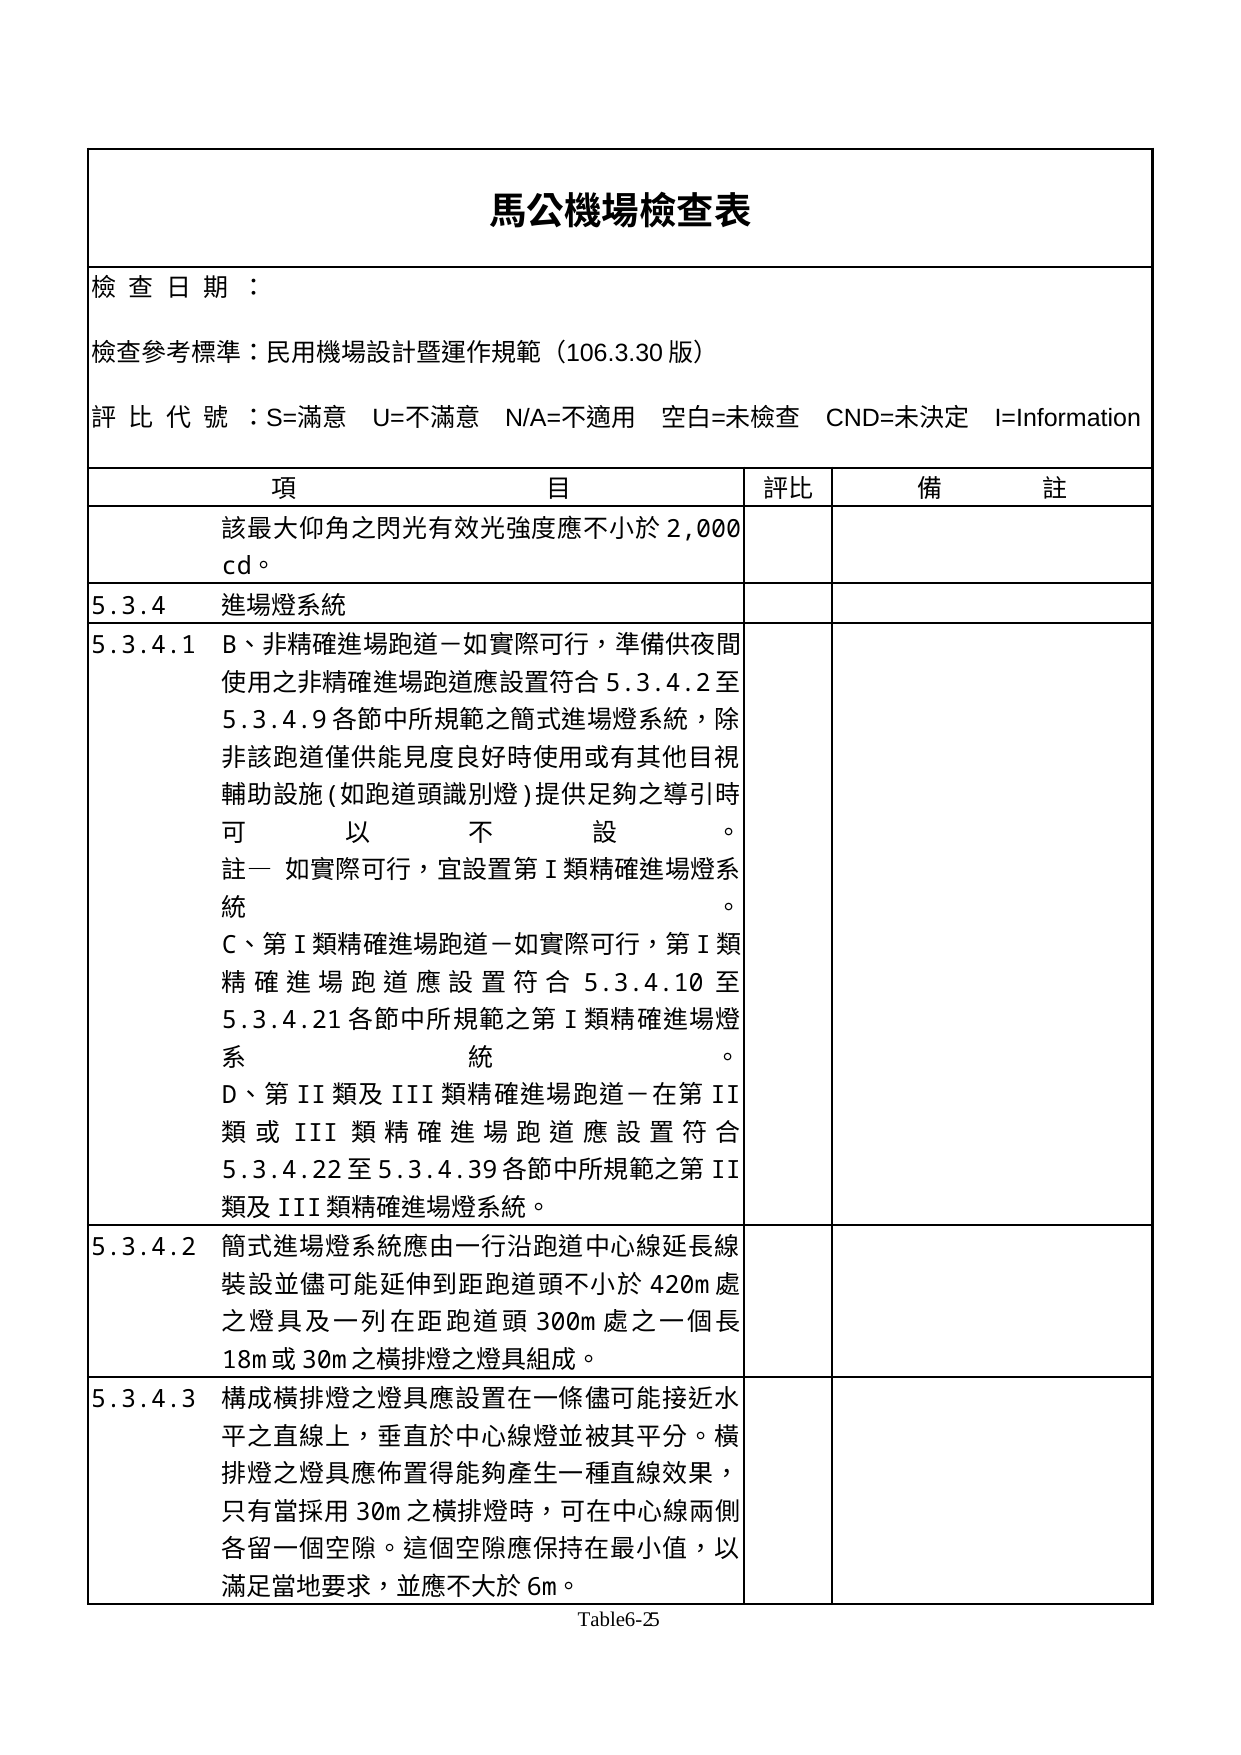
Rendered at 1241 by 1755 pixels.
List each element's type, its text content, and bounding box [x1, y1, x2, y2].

table_cell 5.3.4.3 [89, 1378, 219, 1603]
table_cell [833, 584, 1151, 622]
table_cell [89, 507, 219, 582]
table_cell 5.3.4.1 [89, 624, 219, 1224]
table_cell [89, 469, 219, 505]
table_cell [745, 1378, 831, 1603]
table_cell [745, 584, 831, 622]
table_cell [833, 1226, 1151, 1376]
table_cell 檢 查 日 期 ： 檢查參考標準：民用機場設計暨運作規範（106.3.30版） 評 比 代 號 ：S=滿意 U=不滿意 N/A=不適用 空白=未檢查 CND=未決定 I=Information [89, 268, 1151, 467]
table_cell [745, 1226, 831, 1376]
table_cell 5.3.4.2 [89, 1226, 219, 1376]
table_cell B、非精確進場跑道－如實際可行，準備供夜間使用之非精確進場跑道應設置符合5.3.4.2至5.3.4.9各節中所規範之簡式進場燈系統，除非該跑道僅供能見度良好時使用或有其他目視輔助設施(如跑道頭識別燈)提供足夠之導引時可以不設。 註— 如實際可行，宜設置第I類精確進場燈系統。 C、第I類精確進場跑道－如實際可行，第I類精確進場跑道應設置符合5.3.4.10至5.3.4.21各節中所規範之第I類精確進場燈系統。 D、第II類及III類精確進場跑道－在第II類或III類精確進場跑道應設置符合5.3.4.22至5.3.4.39各節中所規範之第II類及III類精確進場燈系統。 [219, 624, 743, 1224]
table_cell 評比 [745, 469, 831, 505]
table_cell [833, 1378, 1151, 1603]
table_cell [833, 624, 1151, 1224]
table_cell [833, 507, 1151, 582]
table_cell 簡式進場燈系統應由一行沿跑道中心線延長線裝設並儘可能延伸到距跑道頭不小於420m處之燈具及一列在距跑道頭300m處之一個長18m或30m之橫排燈之燈具組成。 [219, 1226, 743, 1376]
table_cell 5.3.4 [89, 584, 219, 622]
table_cell 備 註 [833, 469, 1151, 505]
table_header 馬公機場檢查表 [89, 150, 1151, 266]
table_cell [745, 507, 831, 582]
table_cell [745, 624, 831, 1224]
table_cell 項 目 [219, 469, 743, 505]
table_cell 進場燈系統 [219, 584, 743, 622]
table_cell 該最大仰角之閃光有效光強度應不小於2,000 cd。 [219, 507, 743, 582]
table_cell 構成橫排燈之燈具應設置在一條儘可能接近水平之直線上，垂直於中心線燈並被其平分。橫排燈之燈具應佈置得能夠產生一種直線效果，只有當採用30m之橫排燈時，可在中心線兩側各留一個空隙。這個空隙應保持在最小值，以滿足當地要求，並應不大於6m。 [219, 1378, 743, 1603]
